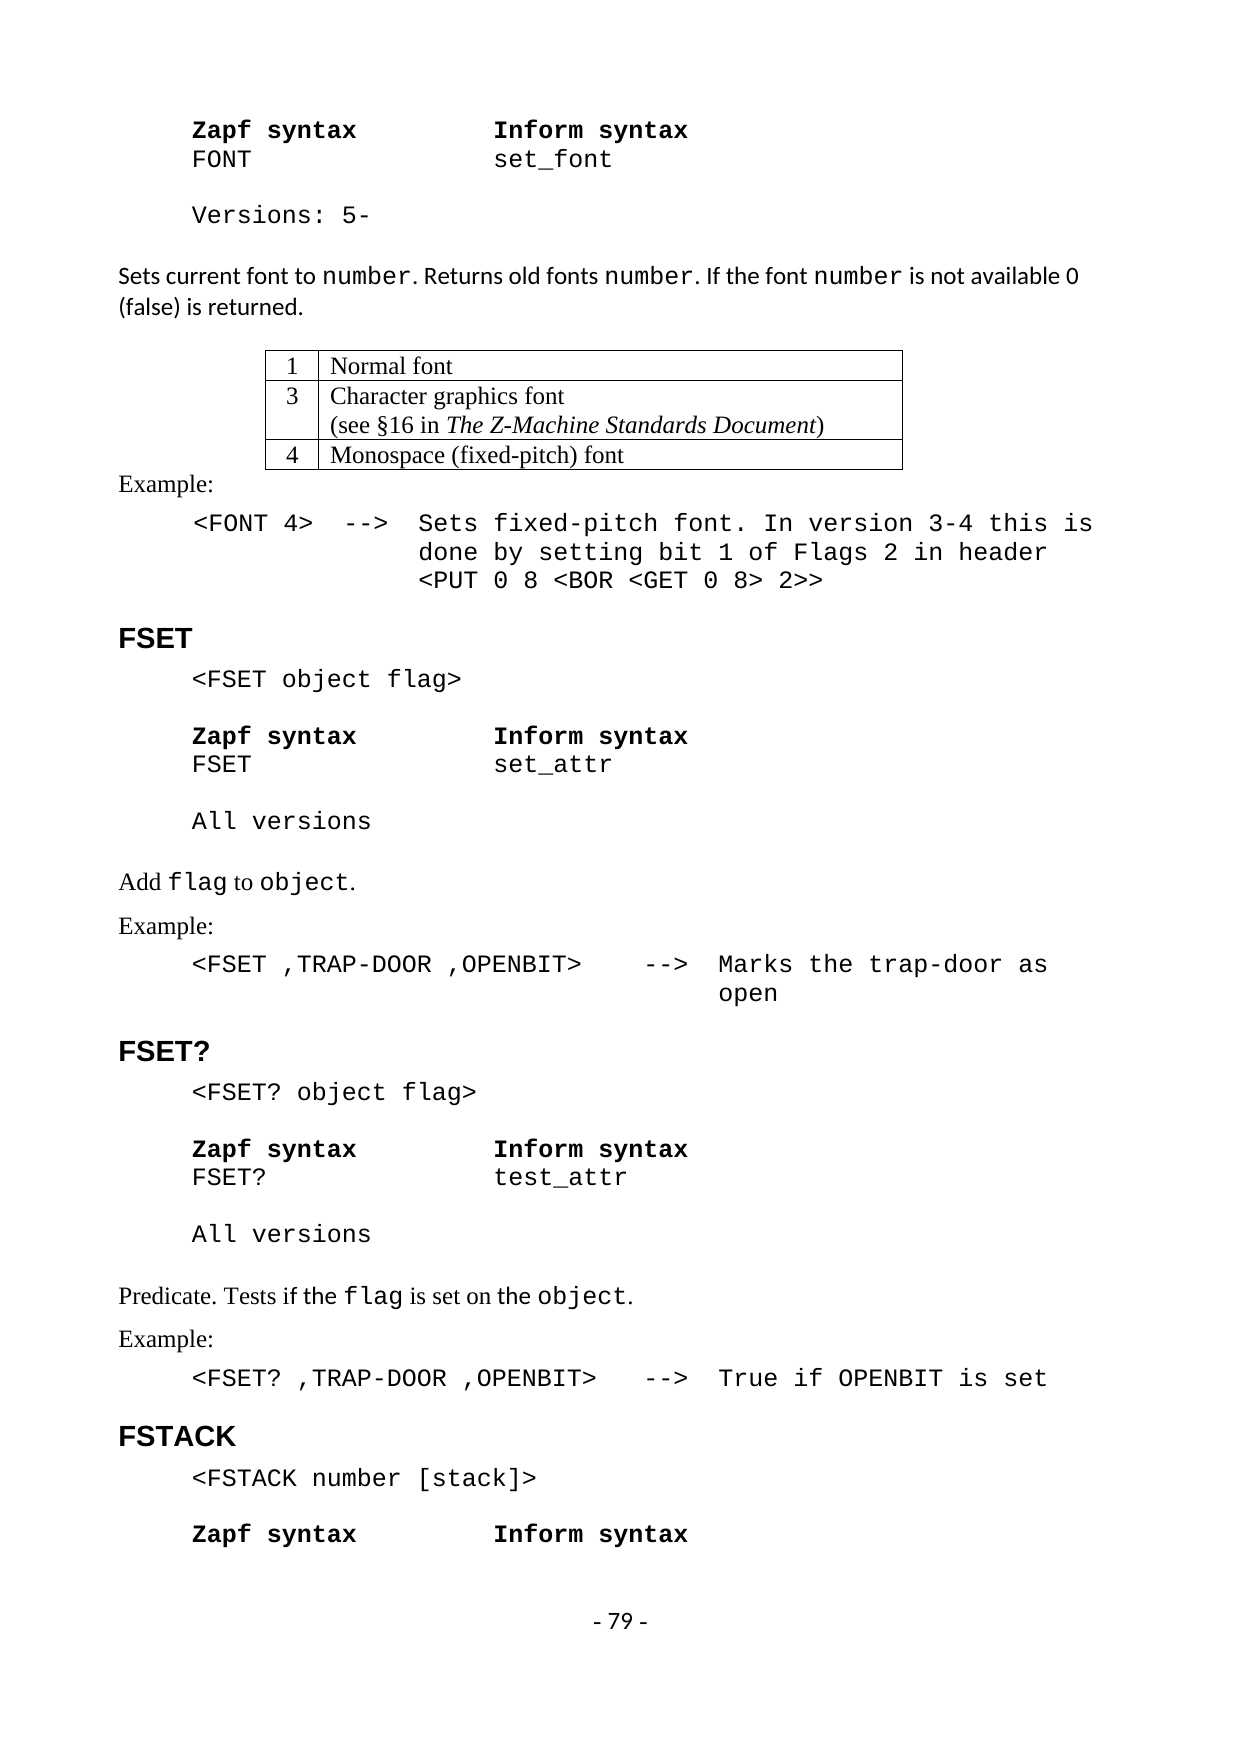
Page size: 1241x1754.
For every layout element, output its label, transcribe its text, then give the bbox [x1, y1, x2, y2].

table_header 1 [266, 351, 318, 380]
table_cell Character graphics font (see §16 in The Z-Machine Standards Document) [319, 381, 902, 439]
table_cell 3 [266, 381, 318, 439]
text Example: [118, 469, 1122, 498]
text Example: [118, 911, 1122, 939]
text FSET? test_attr [192, 1165, 1122, 1193]
text Predicate. Tests if the flag is set on the object. [118, 1280, 1122, 1312]
subtitle FSET [43, 621, 1122, 654]
text Zapf syntax Inform syntax [192, 723, 1122, 752]
text Versions: 5- [192, 203, 1122, 231]
subtitle FSTACK [43, 1419, 1122, 1453]
text <FONT 4> --> Sets fixed-pitch font. In version 3-4 this is done by setting bit 1 of Flags 2 in header <PUT 0 8 <BOR <GET 0 8> 2>> [118, 511, 1122, 596]
subtitle FSET? [43, 1034, 1122, 1067]
text All versions [192, 1221, 1122, 1250]
text <FSTACK number [stack]> [192, 1465, 1122, 1493]
table_cell Monospace (fixed-pitch) font [319, 440, 902, 468]
text FONT set_font [192, 146, 1122, 175]
text <FSET? ,TRAP-DOOR ,OPENBIT> --> True if OPENBIT is set [192, 1366, 1122, 1394]
text <FSET ,TRAP-DOOR ,OPENBIT> --> Marks the trap-door as open [192, 952, 1122, 1009]
text FSET set_attr [192, 752, 1122, 780]
table_header Normal font [319, 351, 902, 380]
text Sets current font to number. Returns old fonts number. If the font number is not available 0 (false) is returned. [118, 260, 1122, 322]
text Zapf syntax Inform syntax [192, 1136, 1122, 1165]
text Zapf syntax Inform syntax [192, 1522, 1122, 1550]
text Add flag to object. [118, 867, 1122, 898]
text All versions [192, 808, 1122, 837]
text <FSET? object flag> [192, 1080, 1122, 1108]
text Example: [118, 1324, 1122, 1353]
text <FSET object flag> [192, 667, 1122, 695]
text Zapf syntax Inform syntax [192, 118, 1122, 146]
table_cell 4 [266, 440, 318, 468]
